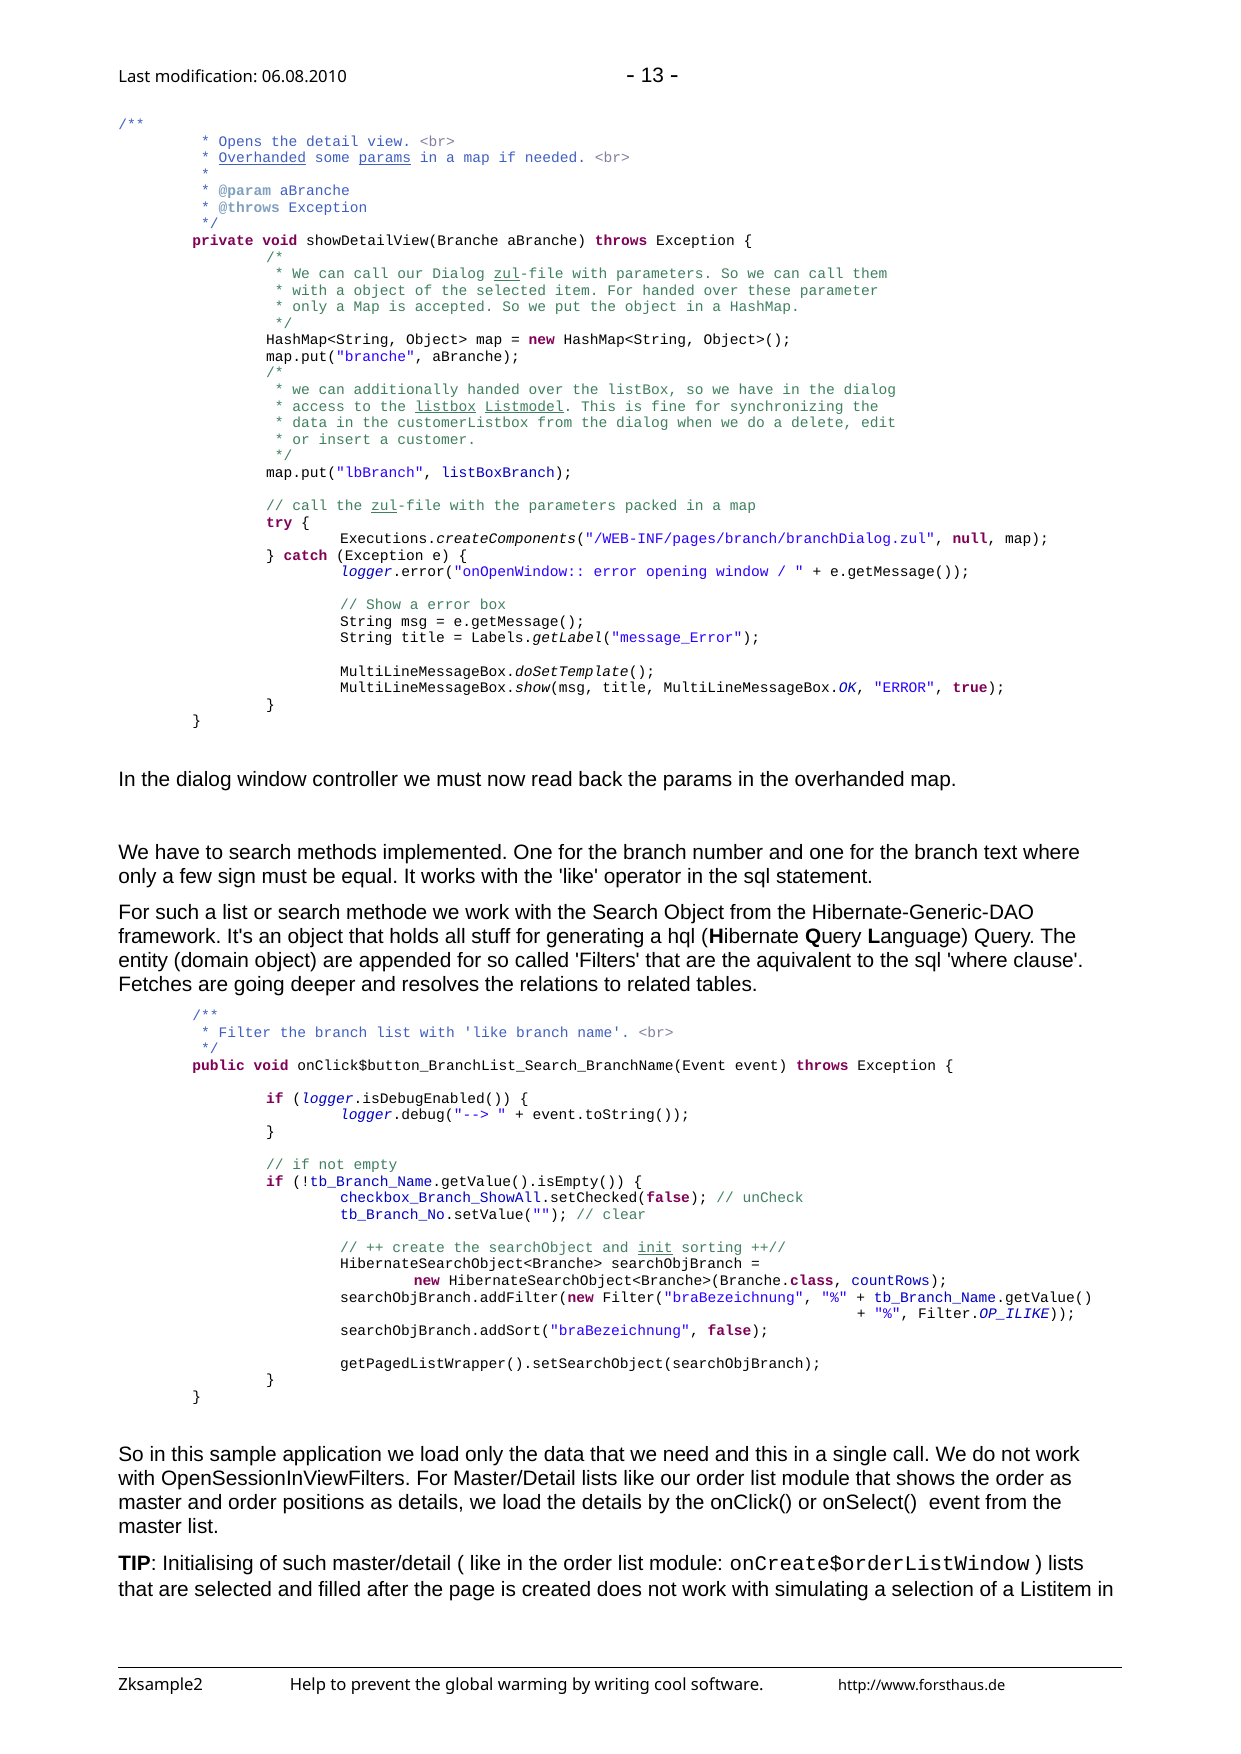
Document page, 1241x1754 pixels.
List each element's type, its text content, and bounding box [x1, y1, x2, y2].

text public void onClick$button_BranchList_Search_BranchName(Event event) throws Exception { [118, 1058, 1122, 1074]
text // if not empty [118, 1157, 1122, 1174]
text So in this sample application we load only the data that we need and this in a single call. We do not work with OpenSessionInViewFilters. For Master/Detail lists like our order list module that shows the order as master and order positions as details, we load the details by the onClick() or onSelect() event from the master list. [118, 1442, 1122, 1538]
text // Show a error box [118, 598, 1122, 614]
text * data in the customerListbox from the dialog when we do a delete, edit [118, 415, 1122, 432]
text private void showDetailView(Branche aBranche) throws Exception { [118, 233, 1122, 250]
text getPagedListWrapper().setSearchObject(searchObjBranch); [118, 1356, 1122, 1373]
text tb_Branch_No.setValue(""); // clear [118, 1207, 1122, 1223]
text * or insert a customer. [118, 432, 1122, 448]
text * [118, 167, 1122, 183]
text * @throws Exception [118, 200, 1122, 217]
text */ [118, 316, 1122, 333]
text * only a Map is accepted. So we put the object in a HashMap. [118, 299, 1122, 316]
text } [118, 1124, 1122, 1141]
text */ [118, 217, 1122, 233]
text For such a list or search methode we work with the Search Object from the Hibernate-Generic-DAO framework. It's an object that holds all stuff for generating a hql (Hibernate Query Language) Query. The entity (domain object) are appended for so called 'Filters' that are the aquivalent to the sql 'where clause'. Fetches are going deeper and resolves the relations to related tables. [118, 900, 1122, 996]
text checkbox_Branch_ShowAll.setChecked(false); // unCheck [118, 1190, 1122, 1207]
text // ++ create the searchObject and init sorting ++// [118, 1240, 1122, 1257]
text } [118, 1373, 1122, 1389]
text /* [118, 366, 1122, 382]
text searchObjBranch.addFilter(new Filter("braBezeichnung", "%" + tb_Branch_Name.getValue() [118, 1290, 1122, 1306]
text String msg = e.getMessage(); [118, 614, 1122, 631]
text + "%", Filter.OP_ILIKE)); [118, 1306, 1122, 1323]
text // call the zul-file with the parameters packed in a map [118, 498, 1122, 515]
text * access to the listbox Listmodel. This is fine for synchronizing the [118, 399, 1122, 415]
text * Filter the branch list with 'like branch name'. <br> [118, 1025, 1122, 1041]
text if (logger.isDebugEnabled()) { [118, 1091, 1122, 1108]
text * we can additionally handed over the listBox, so we have in the dialog [118, 382, 1122, 399]
text map.put("lbBranch", listBoxBranch); [118, 465, 1122, 482]
text /* [118, 250, 1122, 266]
text Executions.createComponents("/WEB-INF/pages/branch/branchDialog.zul", null, map); [118, 531, 1122, 548]
text String title = Labels.getLabel("message_Error"); [118, 631, 1122, 647]
text /** [118, 117, 1122, 134]
text */ [118, 448, 1122, 465]
text searchObjBranch.addSort("braBezeichnung", false); [118, 1323, 1122, 1339]
text logger.error("onOpenWindow:: error opening window / " + e.getMessage()); [118, 564, 1122, 581]
text MultiLineMessageBox.show(msg, title, MultiLineMessageBox.OK, "ERROR", true); [118, 680, 1122, 697]
text In the dialog window controller we must now read back the params in the overhanded map. [118, 767, 1122, 791]
text */ [118, 1041, 1122, 1058]
text map.put("branche", aBranche); [118, 349, 1122, 366]
text } catch (Exception e) { [118, 548, 1122, 564]
text new HibernateSearchObject<Branche>(Branche.class, countRows); [118, 1273, 1122, 1290]
text } [118, 713, 1122, 730]
text HashMap<String, Object> map = new HashMap<String, Object>(); [118, 333, 1122, 349]
text HibernateSearchObject<Branche> searchObjBranch = [118, 1257, 1122, 1273]
text if (!tb_Branch_Name.getValue().isEmpty()) { [118, 1174, 1122, 1190]
text * We can call our Dialog zul-file with parameters. So we can call them [118, 266, 1122, 283]
text } [118, 1389, 1122, 1406]
text try { [118, 515, 1122, 531]
text * with a object of the selected item. For handed over these parameter [118, 283, 1122, 299]
text * Overhanded some params in a map if needed. <br> [118, 150, 1122, 167]
text /** [118, 1008, 1122, 1025]
text * @param aBranche [118, 183, 1122, 200]
text logger.debug("--> " + event.toString()); [118, 1108, 1122, 1124]
text } [118, 697, 1122, 713]
text * Opens the detail view. <br> [118, 134, 1122, 150]
text MultiLineMessageBox.doSetTemplate(); [118, 664, 1122, 680]
text TIP: Initialising of such master/detail ( like in the order list module: onCreate$orderListWindow ) lists that are selected and filled after the page is created does not work with simulating a selection of a Listitem in [118, 1551, 1122, 1600]
text We have to search methods implemented. One for the branch number and one for the branch text where only a few sign must be equal. It works with the 'like' operator in the sql statement. [118, 839, 1122, 887]
